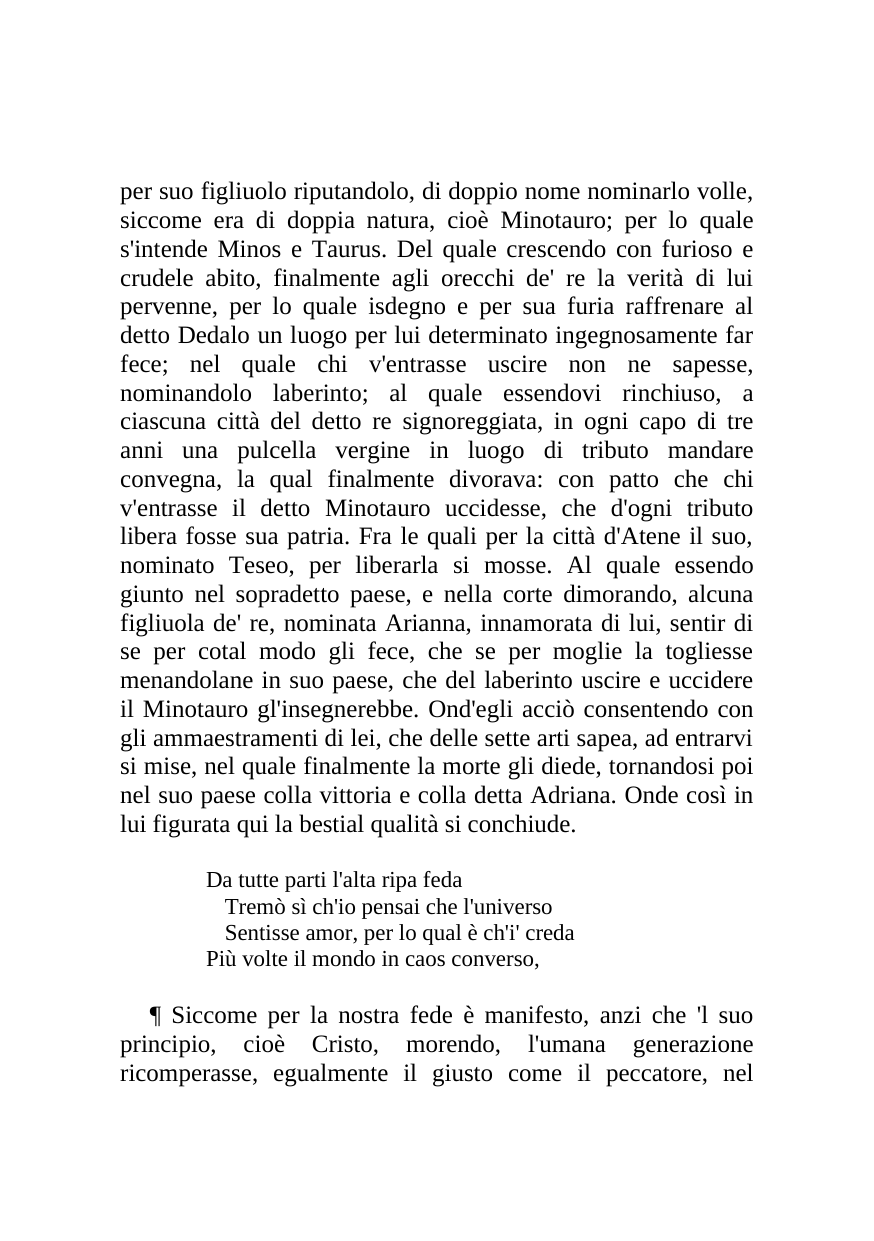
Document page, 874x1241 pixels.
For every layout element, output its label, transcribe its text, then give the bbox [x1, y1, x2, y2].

text per suo figliuolo riputandolo, di doppio nome nominarlo volle, siccome era di doppia natura, cioè Minotauro; per lo quale s'intende Minos e Taurus. Del quale crescendo con furioso e crudele abito, finalmente agli orecchi de' re la verità di lui pervenne, per lo quale isdegno e per sua furia raffrenare al detto Dedalo un luogo per lui determinato ingegnosamente far fece; nel quale chi v'entrasse uscire non ne sapesse, nominandolo laberinto; al quale essendovi rinchiuso, a ciascuna città del detto re signoreggiata, in ogni capo di tre anni una pulcella vergine in luogo di tributo mandare convegna, la qual finalmente divorava: con patto che chi v'entrasse il detto Minotauro uccidesse, che d'ogni tributo libera fosse sua patria. Fra le quali per la città d'Atene il suo, nominato Teseo, per liberarla si mosse. Al quale essendo giunto nel sopradetto paese, e nella corte dimorando, alcuna figliuola de' re, nominata Arianna, innamorata di lui, sentir di se per cotal modo gli fece, che se per moglie la togliesse menandolane in suo paese, che del laberinto uscire e uccidere il Minotauro gl'insegnerebbe. Ond'egli acciò consentendo con gli ammaestramenti di lei, che delle sette arti sapea, ad entrarvi si mise, nel quale finalmente la morte gli diede, tornandosi poi nel suo paese colla vittoria e colla detta Adriana. Onde così in lui figurata qui la bestial qualità si conchiude. [120, 176, 754, 838]
text Da tutte parti l'alta ripa feda [176, 866, 754, 893]
text Tremò sì ch'io pensai che l'universo [195, 893, 754, 919]
text Più volte il mondo in caos converso, [176, 946, 754, 972]
text ¶ Siccome per la nostra fede è manifesto, anzi che 'l suo principio, cioè Cristo, morendo, l'umana generazione ricomperasse, egualmente il giusto come il peccatore, nel [120, 1001, 754, 1087]
text Sentisse amor, per lo qual è ch'i' creda [195, 919, 754, 946]
